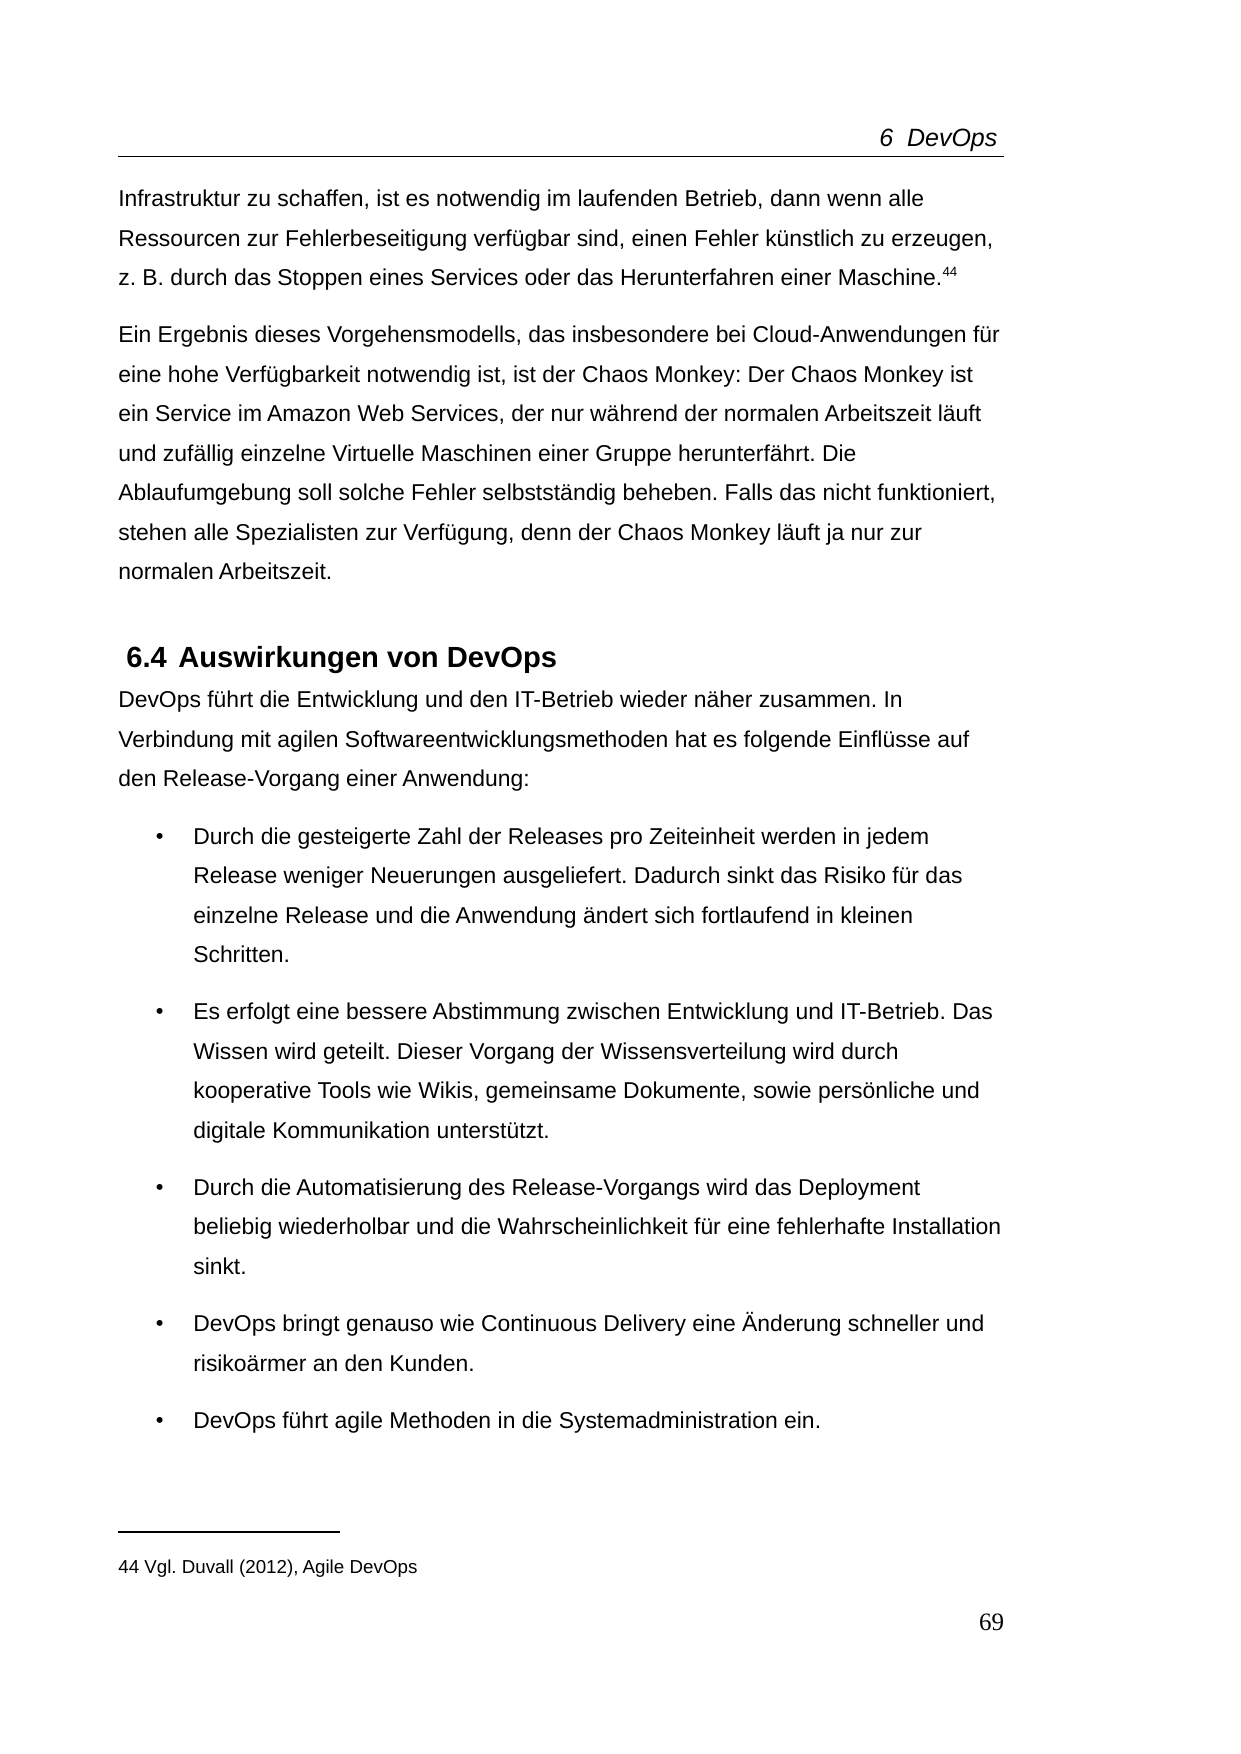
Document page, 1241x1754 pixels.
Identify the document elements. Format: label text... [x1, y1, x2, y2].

text Ein Ergebnis dieses Vorgehensmodells, das insbesondere bei Cloud-Anwendungen für eine hohe Verfügbarkeit notwendig ist, ist der Chaos Monkey: Der Chaos Monkey ist ein Service im Amazon Web Services, der nur während der normalen Arbeitszeit läuft und zufällig einzelne Virtuelle Maschinen einer Gruppe herunterfährt. Die Ablaufumgebung soll solche Fehler selbstständig beheben. Falls das nicht funktioniert, stehen alle Spezialisten zur Verfügung, denn der Chaos Monkey läuft ja nur zur normalen Arbeitszeit. [118, 321, 1004, 584]
subtitle Auswirkungen von DevOps [118, 640, 1004, 674]
list Es erfolgt eine bessere Abstimmung zwischen Entwicklung und IT-Betrieb. Das Wissen wird geteilt. Dieser Vorgang der Wissensverteilung wird durch kooperative Tools wie Wikis, gemeinsame Dokumente, sowie persönliche und digitale Kommunikation unterstützt. [156, 998, 1004, 1143]
list Durch die gesteigerte Zahl der Releases pro Zeiteinheit werden in jedem Release weniger Neuerungen ausgeliefert. Dadurch sinkt das Risiko für das einzelne Release und die Anwendung ändert sich fortlaufend in kleinen Schritten. [156, 823, 1004, 967]
text Infrastruktur zu schaffen, ist es notwendig im laufenden Betrieb, dann wenn alle Ressourcen zur Fehlerbeseitigung verfügbar sind, einen Fehler künstlich zu erzeugen, z. B. durch das Stoppen eines Services oder das Herunterfahren einer Maschine. [118, 185, 1004, 291]
list DevOps führt agile Methoden in die Systemadministration ein. [156, 1407, 1004, 1433]
text DevOps führt die Entwicklung und den IT-Betrieb wieder näher zusammen. In Verbindung mit agilen Softwareentwicklungsmethoden hat es folgende Einflüsse auf den Release-Vorgang einer Anwendung: [118, 686, 1004, 792]
list Durch die Automatisierung des Release-Vorgangs wird das Deployment beliebig wiederholbar und die Wahrscheinlichkeit für eine fehlerhafte Installation sinkt. [156, 1174, 1004, 1279]
list DevOps bringt genauso wie Continuous Delivery eine Änderung schneller und risikoärmer an den Kunden. [156, 1310, 1004, 1376]
text Vgl. Duvall (2012), Agile DevOps [118, 1556, 1004, 1578]
